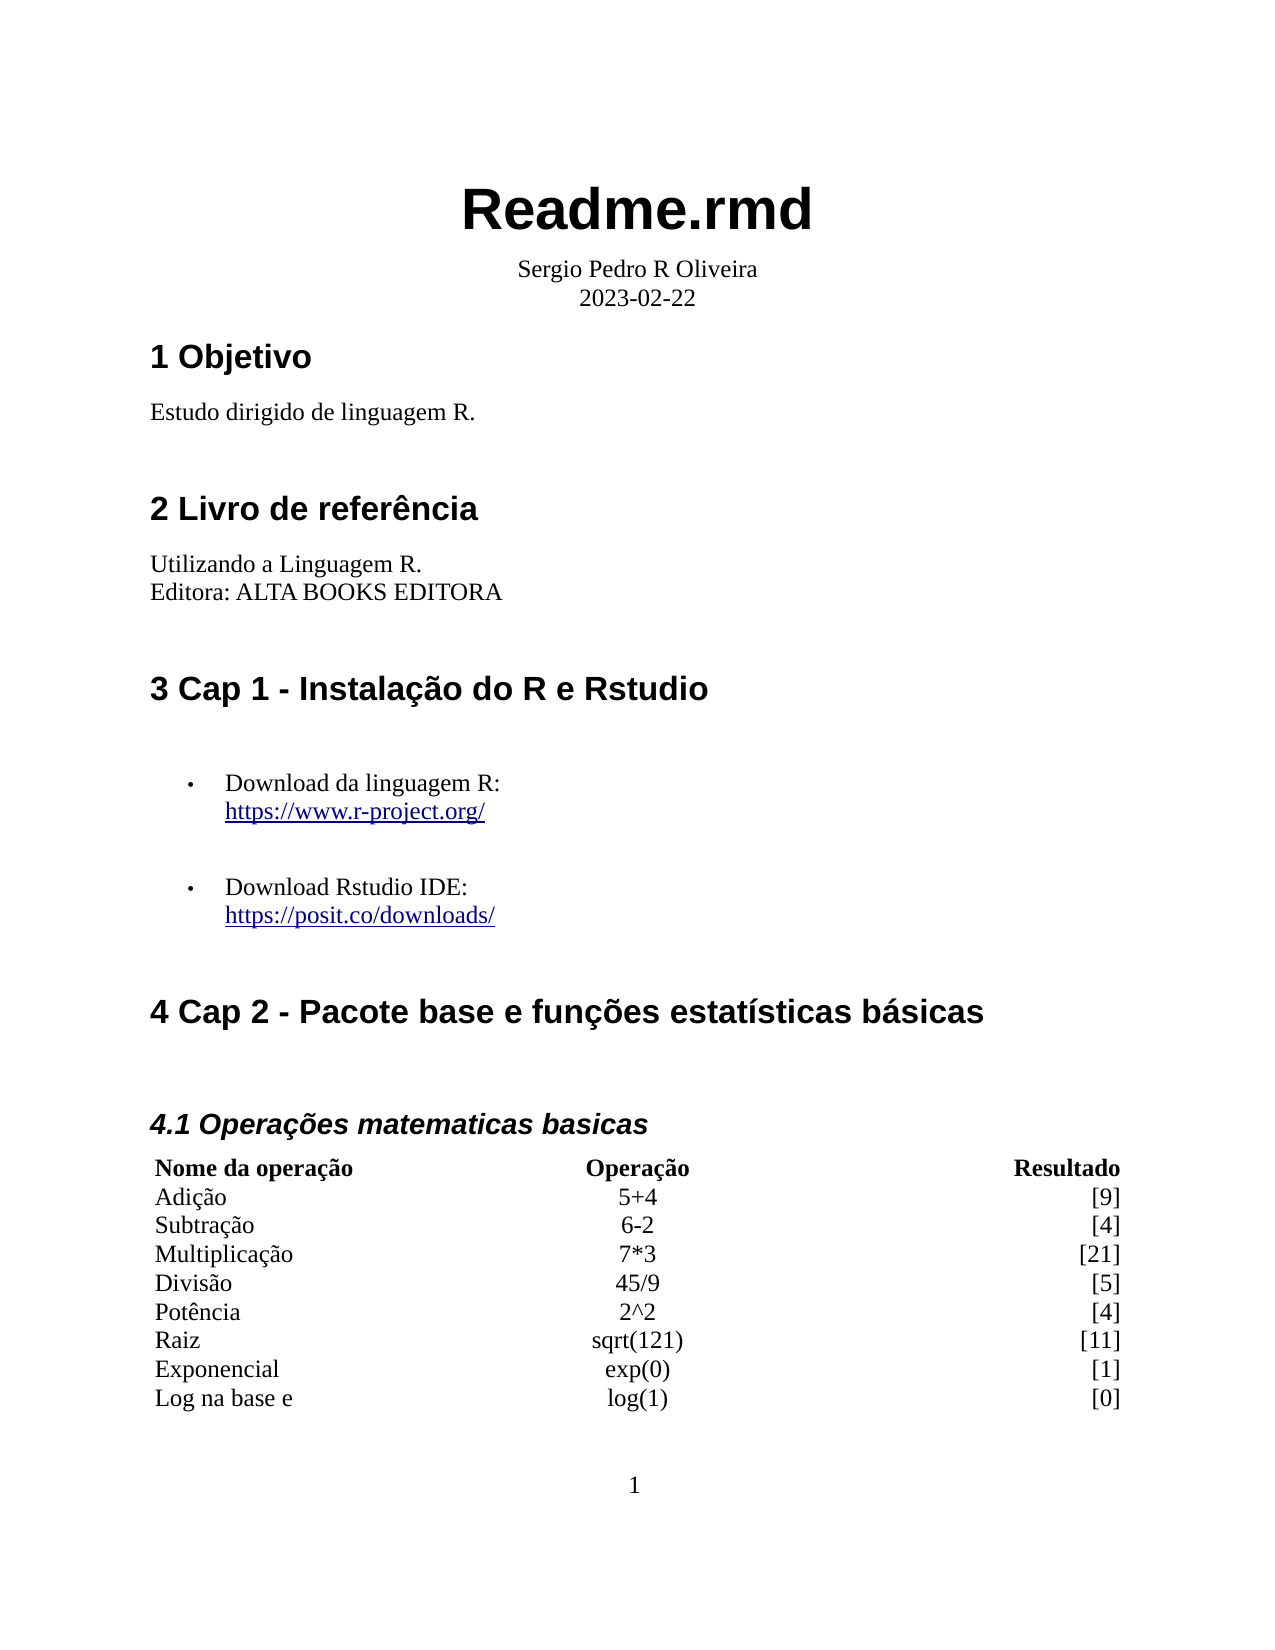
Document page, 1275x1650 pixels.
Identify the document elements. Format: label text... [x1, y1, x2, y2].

subtitle 4 Cap 2 - Pacote base e funções estatísticas básicas [150, 992, 1125, 1069]
text Estudo dirigido de linguagem R. [150, 397, 1125, 455]
table_cell Raiz [150, 1325, 475, 1354]
table_cell [9] [800, 1182, 1125, 1210]
table_cell Multiplicação [150, 1239, 475, 1268]
table_header Nome da operação [150, 1153, 475, 1182]
title Readme.rmd [150, 175, 1125, 242]
table_cell 6-2 [475, 1210, 800, 1239]
table_cell exp(0) [475, 1354, 800, 1383]
subtitle 2 Livro de referência [150, 489, 1125, 527]
text Sergio Pedro R Oliveira [150, 254, 1125, 283]
text Utilizando a Linguagem R. Editora: ALTA BOOKS EDITORA [150, 549, 1125, 635]
table_cell Adição [150, 1182, 475, 1210]
table_cell Log na base e [150, 1383, 475, 1412]
table_cell 7*3 [475, 1239, 800, 1268]
table_header Resultado [800, 1153, 1125, 1182]
subtitle 4.1 Operações matematicas basicas [150, 1107, 1125, 1140]
list Download Rstudio IDE: https://posit.co/downloads/ [187, 872, 1125, 958]
table_cell [5] [800, 1268, 1125, 1297]
subtitle 3 Cap 1 - Instalação do R e Rstudio [150, 669, 1125, 746]
table_cell Exponencial [150, 1354, 475, 1383]
subtitle 1 Objetivo [150, 337, 1125, 376]
table_cell 5+4 [475, 1182, 800, 1210]
table_cell 45/9 [475, 1268, 800, 1297]
table_cell Potência [150, 1297, 475, 1325]
table_cell Subtração [150, 1210, 475, 1239]
text 2023-02-22 [150, 283, 1125, 312]
table_cell Divisão [150, 1268, 475, 1297]
table_header Operação [475, 1153, 800, 1182]
list Download da linguagem R: https://www.r-project.org/ [187, 768, 1125, 854]
table_cell [0] [800, 1383, 1125, 1412]
table_cell 2^2 [475, 1297, 800, 1325]
table_cell sqrt(121) [475, 1325, 800, 1354]
table_cell [4] [800, 1210, 1125, 1239]
table_cell [21] [800, 1239, 1125, 1268]
table_cell [4] [800, 1297, 1125, 1325]
table_cell log(1) [475, 1383, 800, 1412]
table_cell [11] [800, 1325, 1125, 1354]
table_cell [1] [800, 1354, 1125, 1383]
